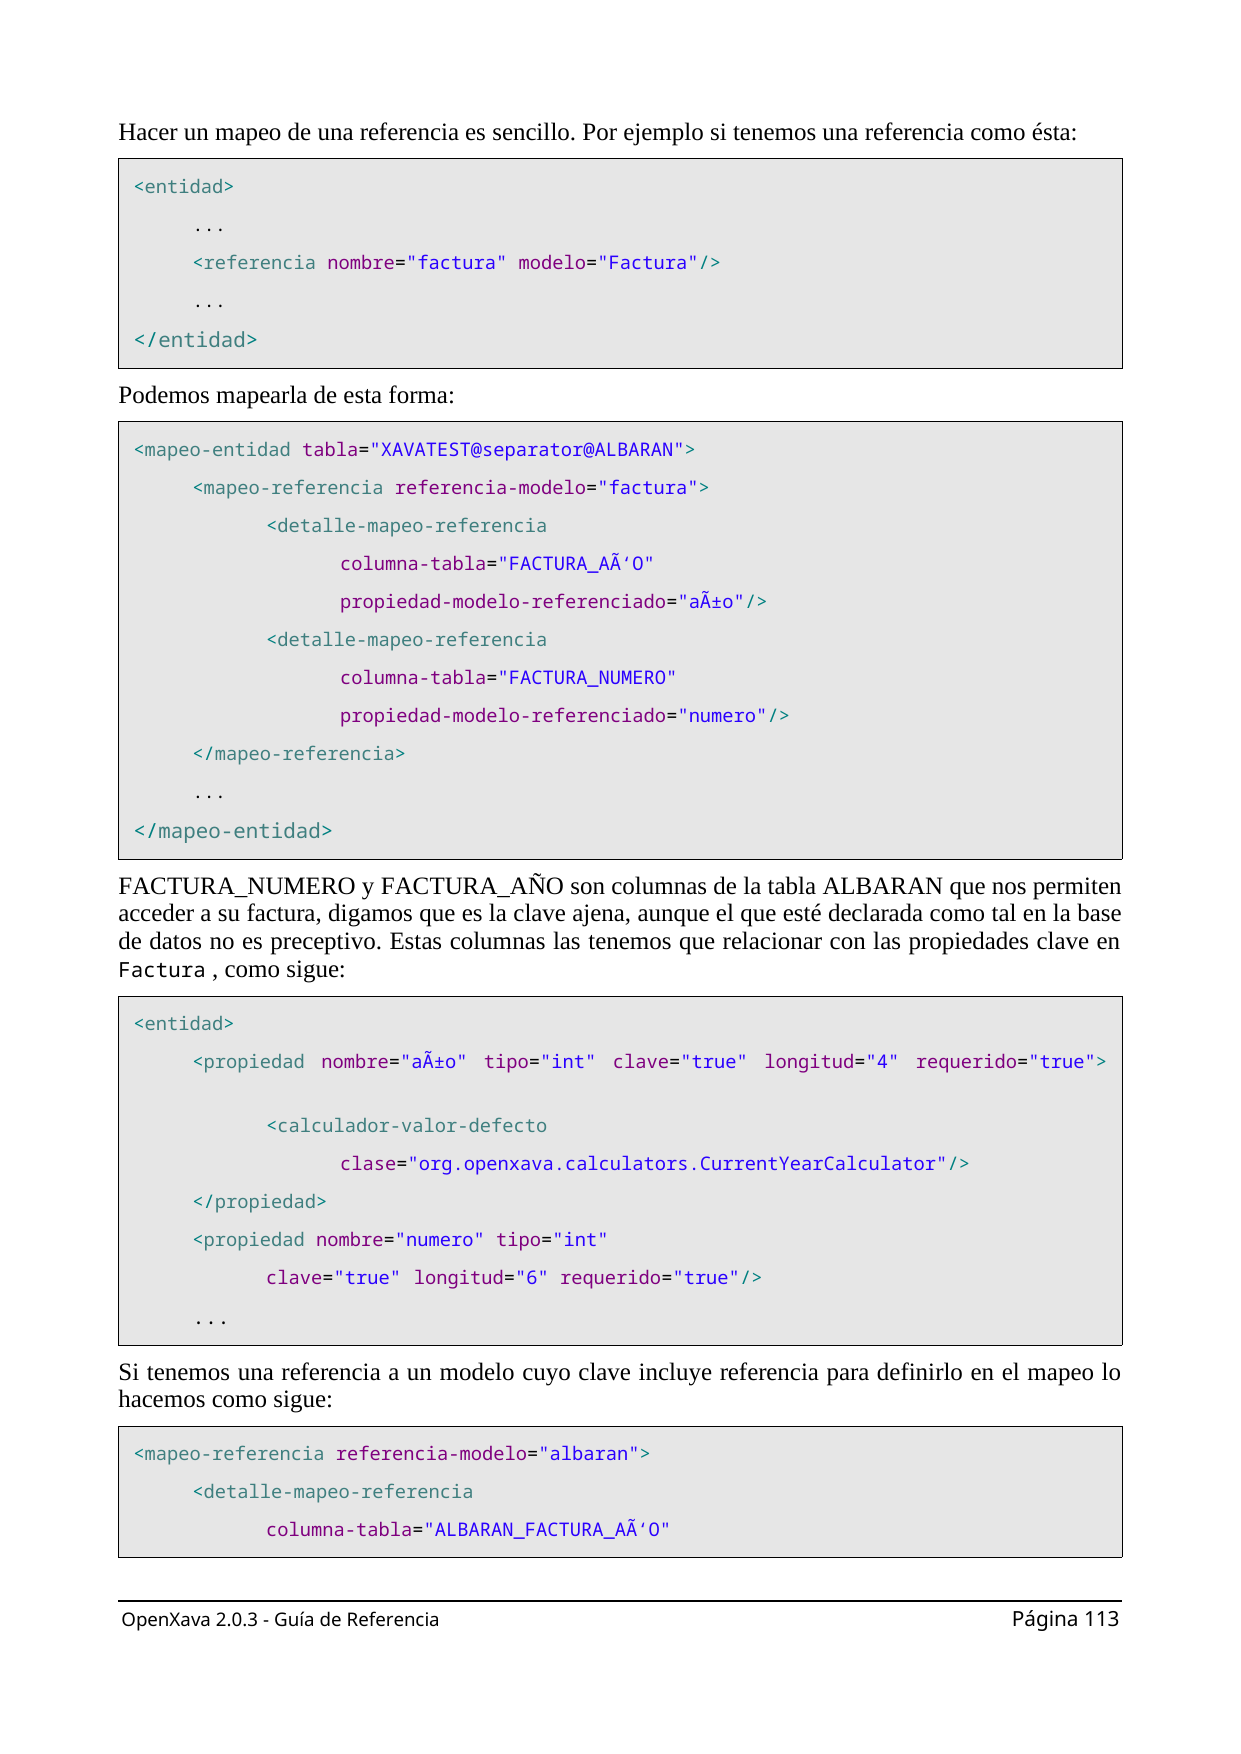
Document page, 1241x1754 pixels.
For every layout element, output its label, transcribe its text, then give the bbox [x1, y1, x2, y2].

text Podemos mapearla de esta forma: [118, 381, 1122, 409]
text <entidad> [119, 159, 1122, 196]
text </mapeo-entidad> [119, 801, 1122, 859]
text <mapeo-referencia referencia-modelo="factura"> [119, 459, 1122, 497]
text columna-tabla="ALBARAN_FACTURA_AÃ‘O" [119, 1502, 1122, 1557]
text ... [119, 272, 1122, 310]
text Si tenemos una referencia a un modelo cuyo clave incluye referencia para definirlo en el mapeo lo hacemos como sigue: [118, 1358, 1122, 1413]
text propiedad-modelo-referenciado="numero"/> [119, 687, 1122, 725]
text <detalle-mapeo-referencia [119, 611, 1122, 649]
text <entidad> [119, 997, 1122, 1034]
text <detalle-mapeo-referencia [119, 497, 1122, 535]
text Hacer un mapeo de una referencia es sencillo. Por ejemplo si tenemos una referencia como ésta: [118, 118, 1122, 146]
text </mapeo-referencia> [119, 725, 1122, 763]
text ... [119, 196, 1122, 234]
text <referencia nombre="factura" modelo="Factura"/> [119, 234, 1122, 272]
text <propiedad nombre="numero" tipo="int" [119, 1211, 1122, 1249]
text <propiedad nombre="aÃ±o" tipo="int" clave="true" longitud="4" requerido="true"> [119, 1034, 1122, 1097]
text </entidad> [119, 310, 1122, 368]
text <detalle-mapeo-referencia [119, 1464, 1122, 1502]
text ... [119, 1287, 1122, 1345]
text columna-tabla="FACTURA_AÃ‘O" [119, 535, 1122, 573]
text propiedad-modelo-referenciado="aÃ±o"/> [119, 573, 1122, 611]
text clave="true" longitud="6" requerido="true"/> [119, 1249, 1122, 1287]
text FACTURA_NUMERO y FACTURA_AÑO son columnas de la tabla ALBARAN que nos permiten acceder a su factura, digamos que es la clave ajena, aunque el que esté declarada como tal en la base de datos no es preceptivo. Estas columnas las tenemos que relacionar con las propiedades clave en Factura , como sigue: [118, 872, 1122, 983]
text ... [119, 763, 1122, 801]
text <calculador-valor-defecto [119, 1097, 1122, 1135]
text </propiedad> [119, 1173, 1122, 1211]
text <mapeo-referencia referencia-modelo="albaran"> [119, 1427, 1122, 1464]
text columna-tabla="FACTURA_NUMERO" [119, 649, 1122, 687]
text clase="org.openxava.calculators.CurrentYearCalculator"/> [119, 1135, 1122, 1173]
text <mapeo-entidad tabla="XAVATEST@separator@ALBARAN"> [119, 422, 1122, 459]
